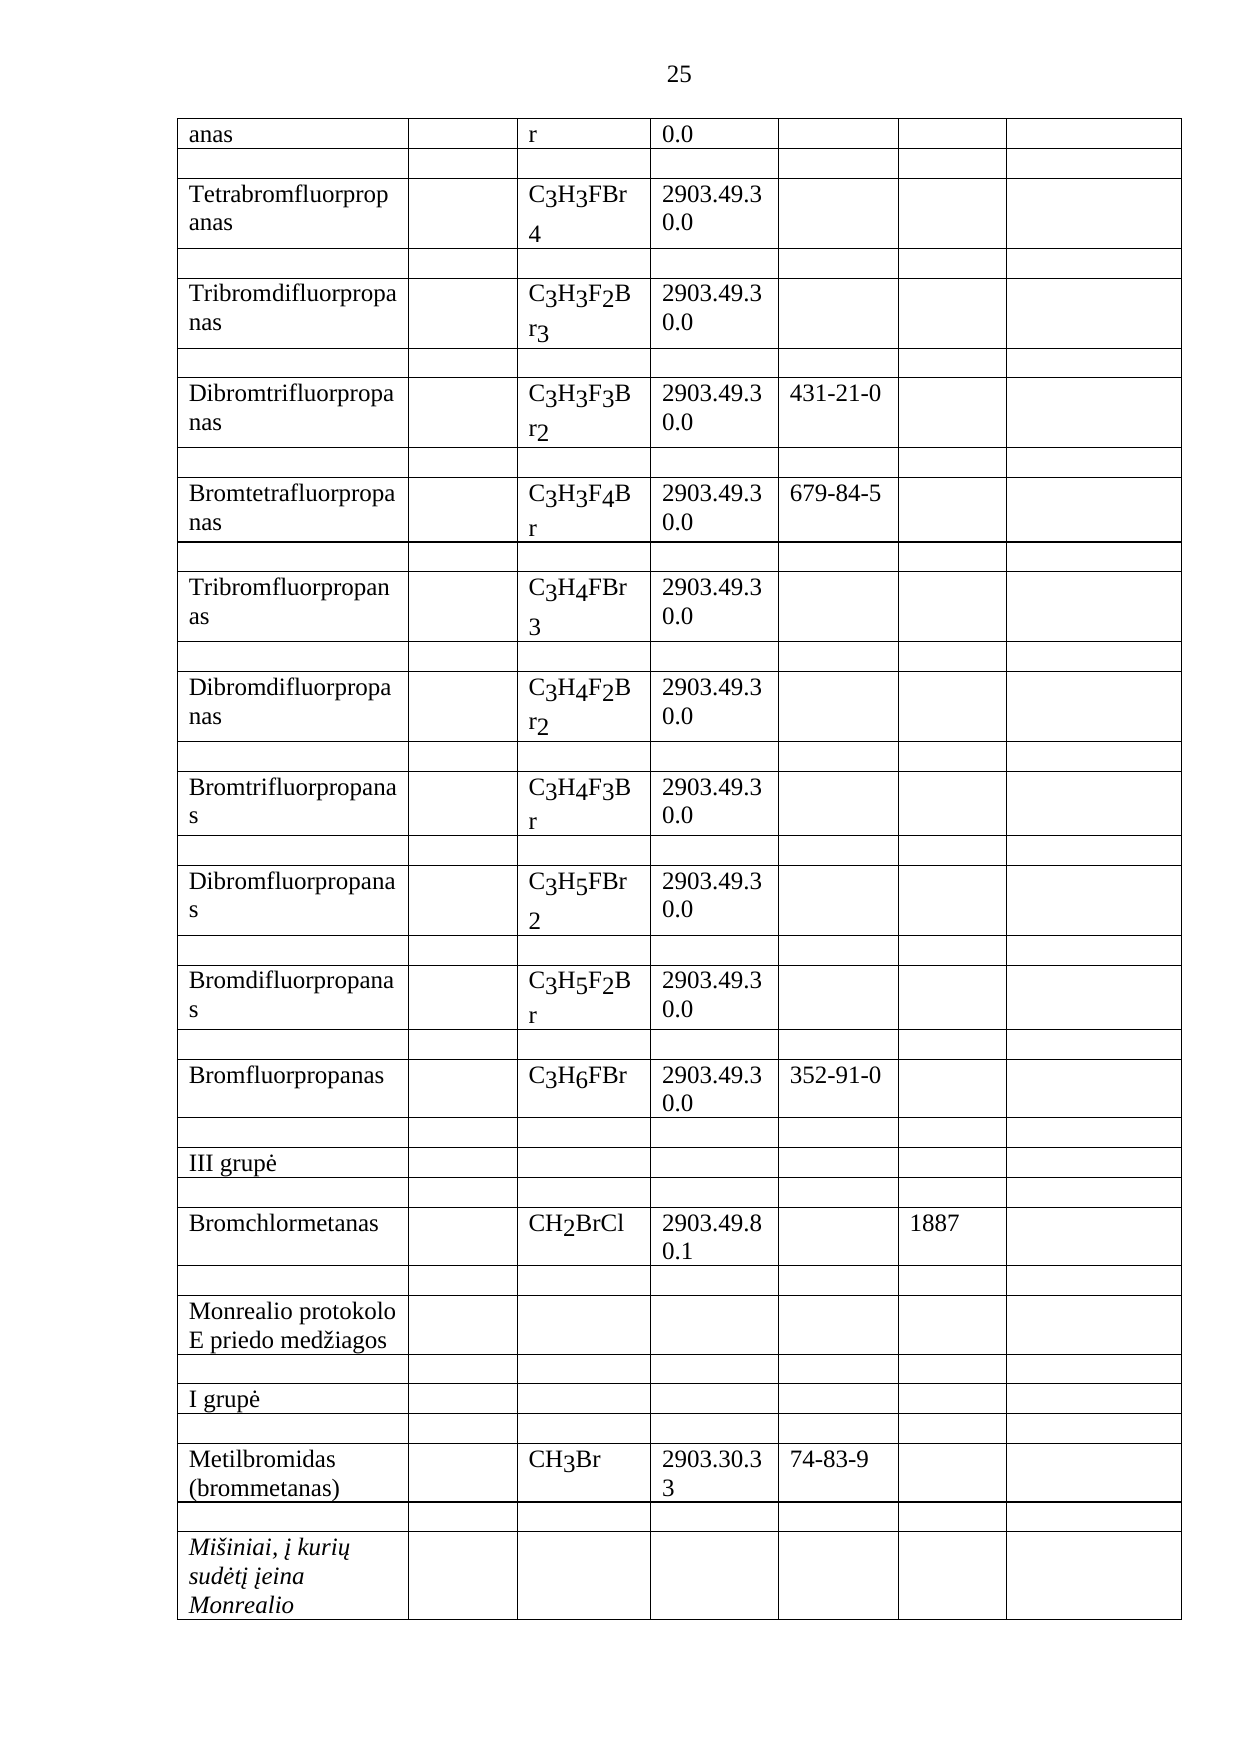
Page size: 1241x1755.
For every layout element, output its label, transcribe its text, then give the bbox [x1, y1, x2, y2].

table_cell [899, 1384, 1006, 1413]
table_cell [409, 478, 517, 541]
table_cell [651, 1503, 778, 1531]
table_cell [899, 448, 1006, 477]
table_cell [779, 1355, 898, 1383]
table_cell [651, 1266, 778, 1295]
table_cell [899, 1118, 1006, 1147]
table_cell [409, 1030, 517, 1059]
table_cell [779, 1118, 898, 1147]
table_cell [1007, 1503, 1181, 1531]
table_cell [518, 1384, 650, 1413]
table_cell [899, 1296, 1006, 1353]
table_cell 2903.49.80.1 [651, 1208, 778, 1265]
table_cell [178, 249, 408, 277]
table_cell [651, 1148, 778, 1177]
table_cell 2903.49.30.0 [651, 572, 778, 641]
table_cell [651, 149, 778, 178]
table_cell [1007, 1178, 1181, 1207]
table_cell [409, 448, 517, 477]
table_cell [651, 249, 778, 277]
table_cell [409, 119, 517, 148]
table_cell Tetrabromfluorpropanas [178, 179, 408, 248]
table_cell [178, 149, 408, 178]
table_cell [899, 966, 1006, 1029]
table_cell [409, 1148, 517, 1177]
table_cell Dibromfluorpropanas [178, 866, 408, 935]
table_cell [899, 572, 1006, 641]
table_cell [1007, 1060, 1181, 1117]
table_cell [779, 742, 898, 771]
table_cell [409, 866, 517, 935]
table_cell [1007, 1355, 1181, 1383]
table_cell 74-83-9 [779, 1444, 898, 1501]
table_cell Monrealio protokolo E priedo medžiagos [178, 1296, 408, 1353]
table_cell [779, 672, 898, 741]
table_cell [1007, 149, 1181, 178]
table_cell [779, 1532, 898, 1618]
table_cell [518, 1503, 650, 1531]
table_cell [899, 378, 1006, 447]
table_cell [899, 1060, 1006, 1117]
table_cell [779, 1178, 898, 1207]
table_cell [899, 1178, 1006, 1207]
table_cell [899, 149, 1006, 178]
table_cell CH2BrCl [518, 1208, 650, 1265]
table_cell [409, 1355, 517, 1383]
table_cell [1007, 1296, 1181, 1353]
table_cell [518, 1532, 650, 1618]
table_cell 352‑91‑0 [779, 1060, 898, 1117]
table_cell [651, 1030, 778, 1059]
table_cell [409, 836, 517, 865]
table_cell [1007, 836, 1181, 865]
table_cell [779, 1414, 898, 1443]
table_cell [409, 1178, 517, 1207]
table_cell C3H3FBr4 [518, 179, 650, 248]
table_cell Bromtrifluorpropanas [178, 772, 408, 835]
table_cell [779, 966, 898, 1029]
table_cell [651, 836, 778, 865]
table_cell [1007, 349, 1181, 377]
table_cell [651, 543, 778, 571]
table_cell [651, 349, 778, 377]
table_cell [779, 1503, 898, 1531]
table_cell [779, 1208, 898, 1265]
table_cell C3H3F3Br2 [518, 378, 650, 447]
table_cell 2903.49.30.0 [651, 672, 778, 741]
table_cell 2903.49.30.0 [651, 1060, 778, 1117]
table_cell [779, 836, 898, 865]
table_cell [178, 1414, 408, 1443]
table_cell [651, 1118, 778, 1147]
table_cell r [518, 119, 650, 148]
table_cell [409, 1060, 517, 1117]
table_cell [409, 966, 517, 1029]
table_cell [779, 249, 898, 277]
table_cell [899, 836, 1006, 865]
table_cell [899, 1503, 1006, 1531]
table_cell [899, 936, 1006, 964]
table_cell 2903.49.30.0 [651, 179, 778, 248]
table_cell [409, 1208, 517, 1265]
table_cell [409, 1266, 517, 1295]
table_cell [899, 279, 1006, 347]
table_cell C3H6FBr [518, 1060, 650, 1117]
table_cell [899, 543, 1006, 571]
table_cell Tribromfluorpropanas [178, 572, 408, 641]
table_cell [779, 119, 898, 148]
table_cell 2903.30.33 [651, 1444, 778, 1501]
table_cell [409, 1296, 517, 1353]
table_cell Tribromdifluorpropanas [178, 279, 408, 347]
table_cell [779, 1148, 898, 1177]
table_cell C3H4F3Br [518, 772, 650, 835]
table_cell [518, 448, 650, 477]
table_cell [178, 448, 408, 477]
table_cell [651, 1384, 778, 1413]
table_cell [518, 936, 650, 964]
table_cell [409, 378, 517, 447]
table_cell Bromfluorpropanas [178, 1060, 408, 1117]
table_cell [518, 543, 650, 571]
table_cell [1007, 672, 1181, 741]
table_cell [178, 1266, 408, 1295]
table_cell [899, 742, 1006, 771]
table_cell 2903.49.30.0 [651, 866, 778, 935]
table_cell [1007, 179, 1181, 248]
table_cell [651, 742, 778, 771]
table_cell [779, 279, 898, 347]
table_cell [1007, 966, 1181, 1029]
table_cell [178, 742, 408, 771]
table_cell [899, 642, 1006, 671]
table_cell [178, 1030, 408, 1059]
table_cell [409, 1118, 517, 1147]
table_cell 1887 [899, 1208, 1006, 1265]
table_cell 2903.49.30.0 [651, 772, 778, 835]
table_cell [651, 1532, 778, 1618]
table_cell [779, 1384, 898, 1413]
table_cell [651, 1178, 778, 1207]
table_cell [178, 1503, 408, 1531]
table_cell [651, 642, 778, 671]
table_cell [178, 1355, 408, 1383]
table_cell [178, 1178, 408, 1207]
table_cell Bromchlormetanas [178, 1208, 408, 1265]
table_cell [651, 1296, 778, 1353]
table_cell Dibromtrifluorpropanas [178, 378, 408, 447]
table_cell 2903.49.30.0 [651, 279, 778, 347]
table_cell [518, 742, 650, 771]
table_cell [518, 1414, 650, 1443]
table_cell [518, 1178, 650, 1207]
table_cell [1007, 478, 1181, 541]
table_cell Metilbromidas (brommetanas) [178, 1444, 408, 1501]
table_cell [651, 1355, 778, 1383]
table_cell [779, 1030, 898, 1059]
table_cell [518, 1030, 650, 1059]
table_cell anas [178, 119, 408, 148]
table_cell [1007, 936, 1181, 964]
table_cell Bromdifluorpropanas [178, 966, 408, 1029]
table_cell [1007, 742, 1181, 771]
table_cell [899, 249, 1006, 277]
table_cell [779, 543, 898, 571]
table_cell [1007, 1148, 1181, 1177]
table_cell [178, 543, 408, 571]
table_cell [1007, 448, 1181, 477]
table_cell 2903.49.30.0 [651, 966, 778, 1029]
table_cell 0.0 [651, 119, 778, 148]
table_cell [899, 866, 1006, 935]
table_cell C3H4F2Br2 [518, 672, 650, 741]
table_cell Dibromdifluorpropanas [178, 672, 408, 741]
table_cell [409, 1444, 517, 1501]
table_cell [1007, 772, 1181, 835]
table_cell [899, 1532, 1006, 1618]
table_cell [518, 249, 650, 277]
table_cell [899, 672, 1006, 741]
table_cell [1007, 1384, 1181, 1413]
table_cell [409, 1414, 517, 1443]
table_cell [899, 179, 1006, 248]
table_cell [779, 179, 898, 248]
table_cell [779, 936, 898, 964]
table_cell [899, 1148, 1006, 1177]
table_cell [409, 349, 517, 377]
table_cell [779, 772, 898, 835]
table_cell [1007, 1444, 1181, 1501]
table_cell [1007, 866, 1181, 935]
table_cell 679‑84‑5 [779, 478, 898, 541]
table_cell [518, 836, 650, 865]
table_cell [651, 1414, 778, 1443]
table_cell [899, 1030, 1006, 1059]
table_cell [1007, 572, 1181, 641]
table_cell [779, 1296, 898, 1353]
table_cell [1007, 279, 1181, 347]
table_cell [1007, 1208, 1181, 1265]
table_cell [409, 279, 517, 347]
table_cell [779, 866, 898, 935]
table_cell Bromtetrafluorpropanas [178, 478, 408, 541]
table_cell [409, 1503, 517, 1531]
table_cell C3H3F4Br [518, 478, 650, 541]
table_cell [409, 742, 517, 771]
table_cell [409, 936, 517, 964]
table_cell [409, 672, 517, 741]
table_cell [178, 642, 408, 671]
table_cell [178, 936, 408, 964]
table_cell [518, 1355, 650, 1383]
table_cell Mišiniai, į kurių sudėtį įeina Monrealio [178, 1532, 408, 1618]
table_cell [1007, 642, 1181, 671]
table_cell [1007, 543, 1181, 571]
table_cell [178, 1118, 408, 1147]
table_cell [779, 572, 898, 641]
table_cell [178, 836, 408, 865]
table_cell [779, 642, 898, 671]
table_cell [899, 772, 1006, 835]
table_cell 431‑21‑0 [779, 378, 898, 447]
table_cell [1007, 1266, 1181, 1295]
table_cell [899, 119, 1006, 148]
table_cell [899, 1414, 1006, 1443]
table_cell [409, 772, 517, 835]
table_cell [1007, 1030, 1181, 1059]
table_cell [651, 936, 778, 964]
table_cell C3H4FBr3 [518, 572, 650, 641]
table_cell [1007, 249, 1181, 277]
table_cell CH3Br [518, 1444, 650, 1501]
table_cell [409, 179, 517, 248]
table_cell [518, 1266, 650, 1295]
table_cell I grupė [178, 1384, 408, 1413]
table_cell [409, 1532, 517, 1618]
table_cell [899, 478, 1006, 541]
table_cell [1007, 1118, 1181, 1147]
table_cell [899, 1266, 1006, 1295]
table_cell [409, 149, 517, 178]
table_cell [1007, 119, 1181, 148]
table_cell [1007, 1414, 1181, 1443]
table_cell [518, 642, 650, 671]
table_cell [899, 349, 1006, 377]
table_cell [409, 249, 517, 277]
table_cell [178, 349, 408, 377]
table_cell [409, 1384, 517, 1413]
table_cell 2903.49.30.0 [651, 378, 778, 447]
table_cell C3H5F2Br [518, 966, 650, 1029]
table_cell III grupė [178, 1148, 408, 1177]
table_cell [409, 572, 517, 641]
table_cell [779, 349, 898, 377]
table_cell [518, 349, 650, 377]
table_cell [518, 149, 650, 178]
table_cell [651, 448, 778, 477]
table_cell [779, 448, 898, 477]
table_cell [899, 1444, 1006, 1501]
table_cell [409, 543, 517, 571]
table_cell [518, 1148, 650, 1177]
table_cell [1007, 378, 1181, 447]
table_cell [899, 1355, 1006, 1383]
table_cell [779, 1266, 898, 1295]
table_cell C3H3F2Br3 [518, 279, 650, 347]
table_cell [518, 1296, 650, 1353]
table_cell [518, 1118, 650, 1147]
table_cell [779, 149, 898, 178]
table_cell [1007, 1532, 1181, 1618]
table_cell C3H5FBr2 [518, 866, 650, 935]
table_cell [409, 642, 517, 671]
table_cell 2903.49.30.0 [651, 478, 778, 541]
